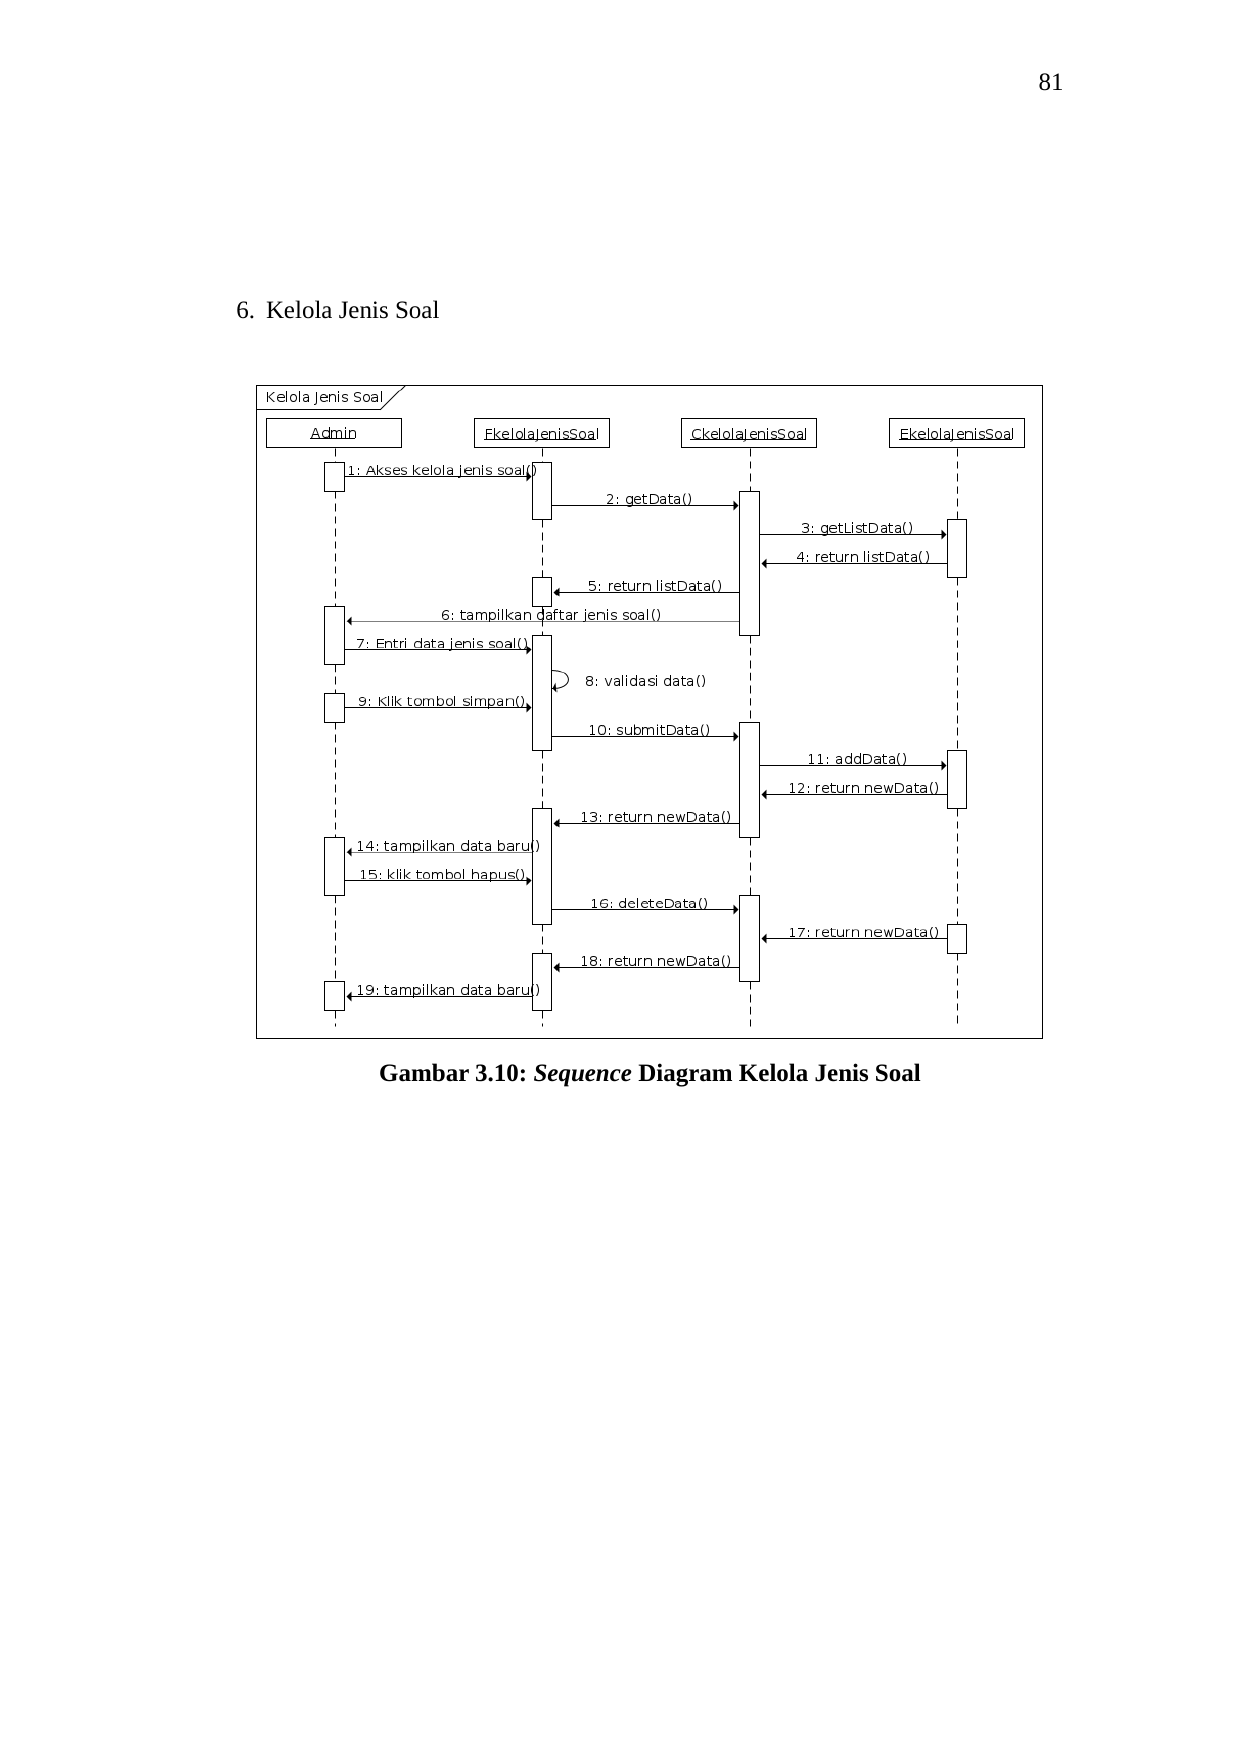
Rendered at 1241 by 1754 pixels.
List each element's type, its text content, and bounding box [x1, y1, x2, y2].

list Kelola Jenis Soal [236, 295, 1063, 324]
picture [236, 365, 1064, 1058]
text Gambar 3.10: Sequence Diagram Kelola Jenis Soal [236, 1058, 1063, 1086]
